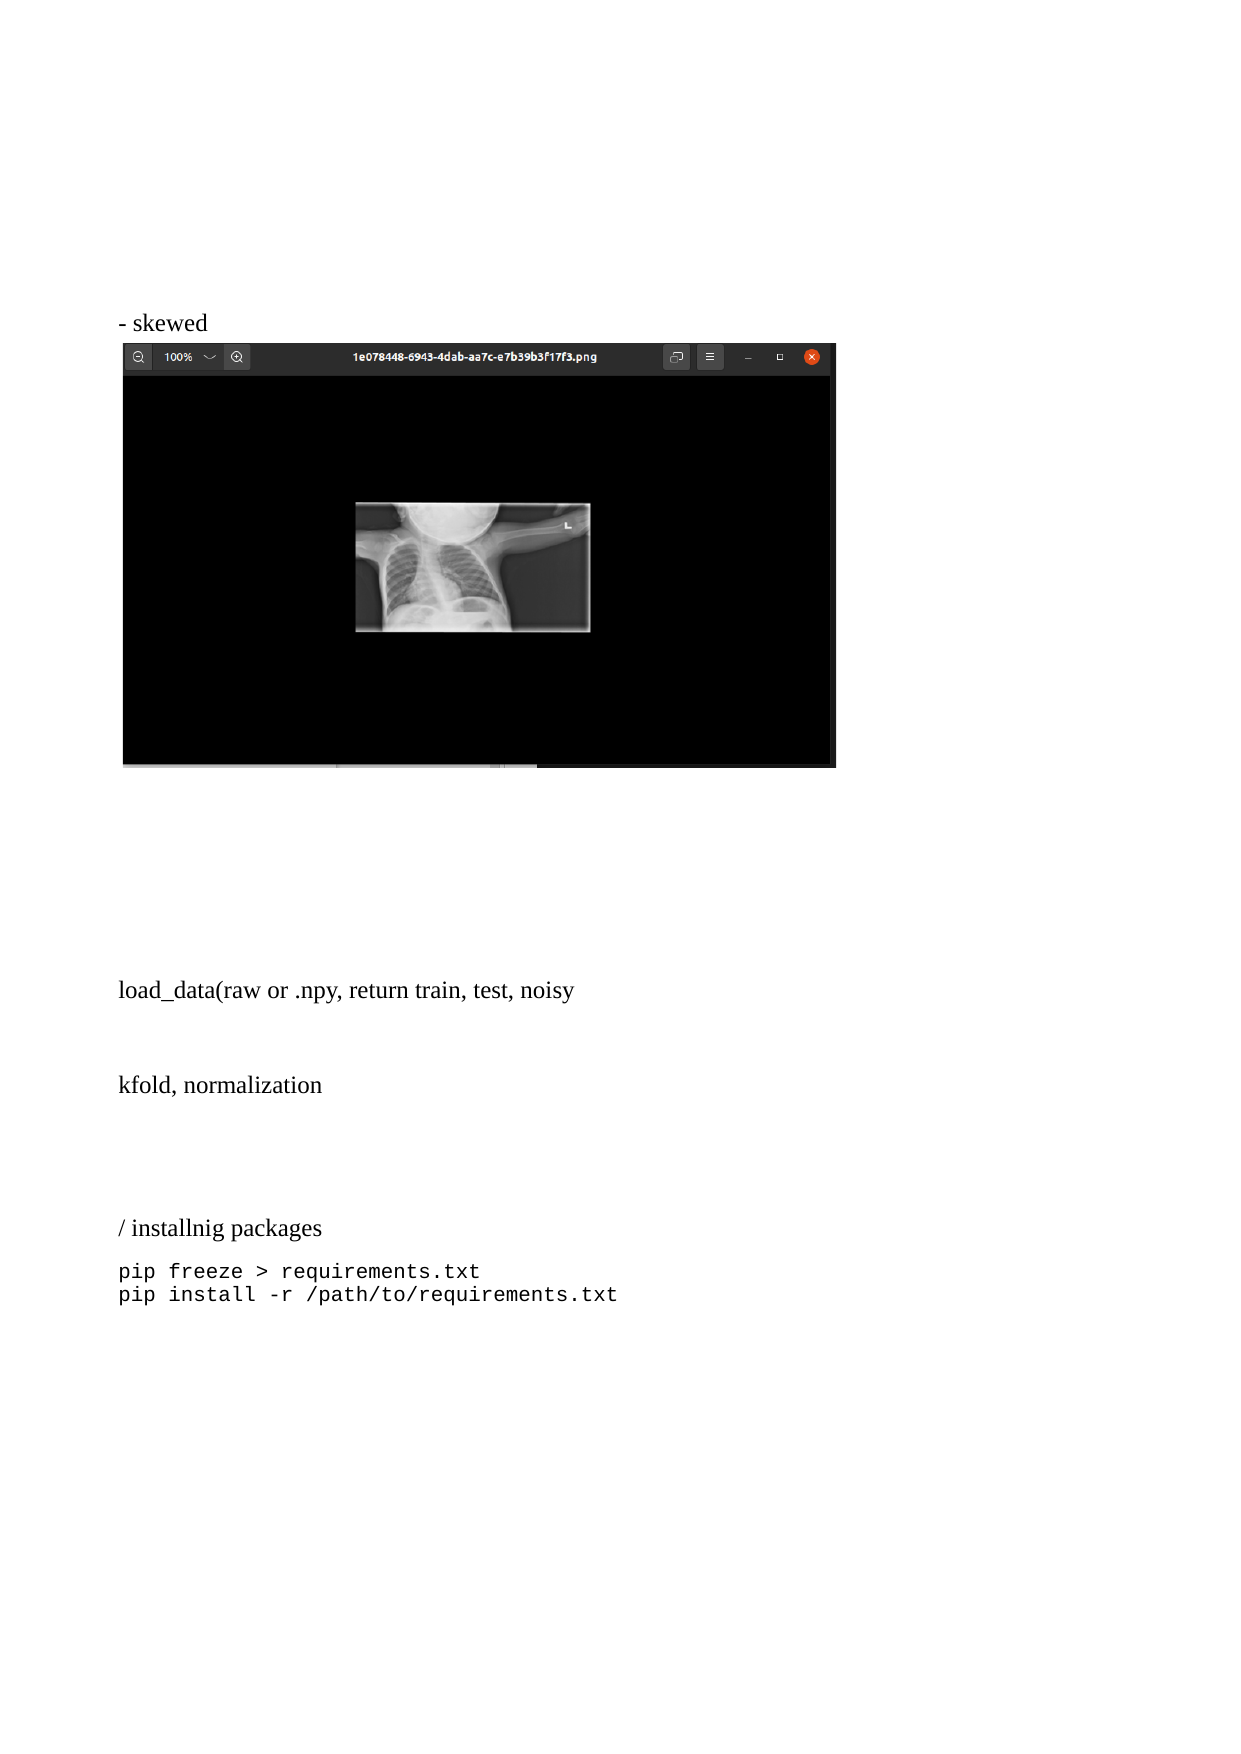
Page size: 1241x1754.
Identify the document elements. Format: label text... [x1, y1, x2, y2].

text / installnig packages [118, 1213, 1122, 1242]
text - skewed [118, 308, 1122, 337]
text pip freeze > requirements.txt [118, 1261, 1122, 1284]
picture [122, 343, 837, 768]
text kfold, normalization [118, 1070, 1122, 1099]
text pip install -r /path/to/requirements.txt [118, 1284, 1122, 1308]
text load_data(raw or .npy, return train, test, noisy [118, 975, 1122, 1004]
